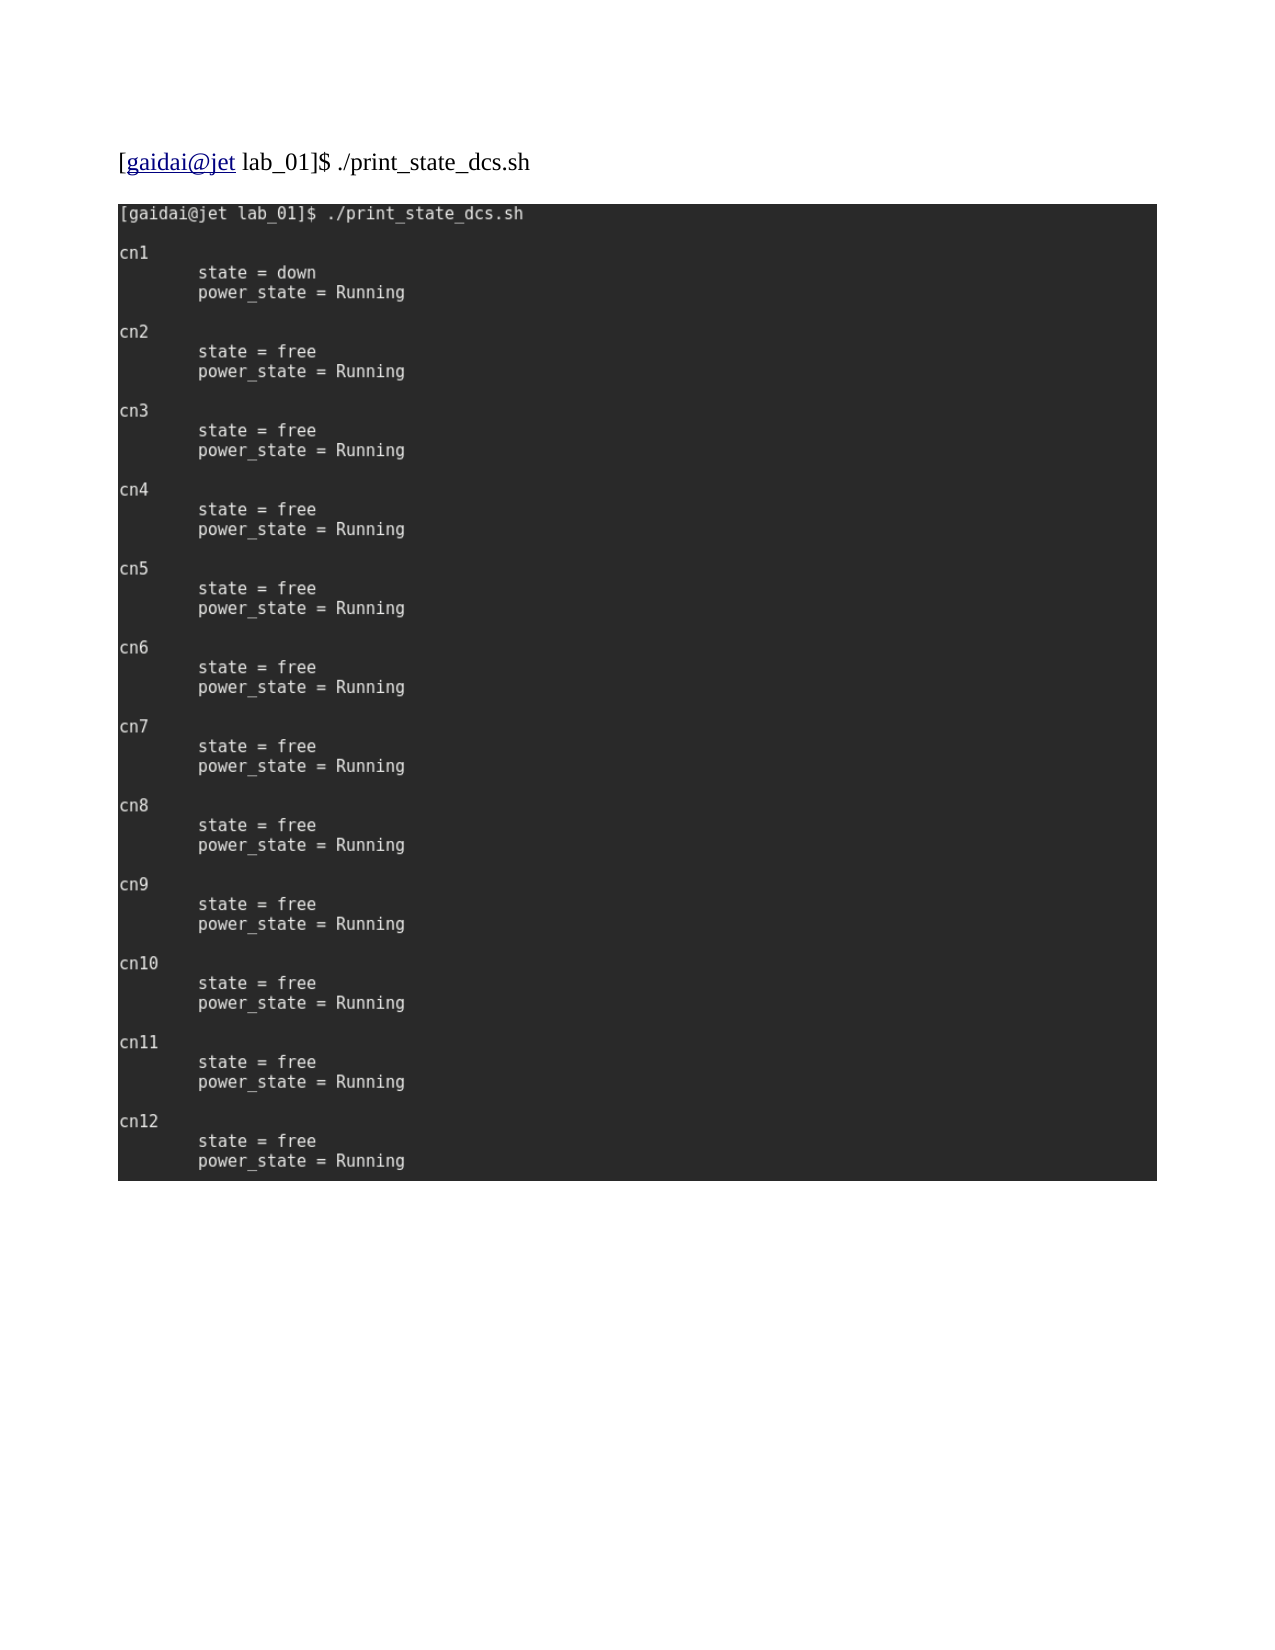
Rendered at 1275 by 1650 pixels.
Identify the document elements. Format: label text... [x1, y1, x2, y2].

text [gaidai@jet lab_01]$ ./print_state_dcs.sh [118, 147, 1157, 176]
picture [118, 204, 1157, 1181]
